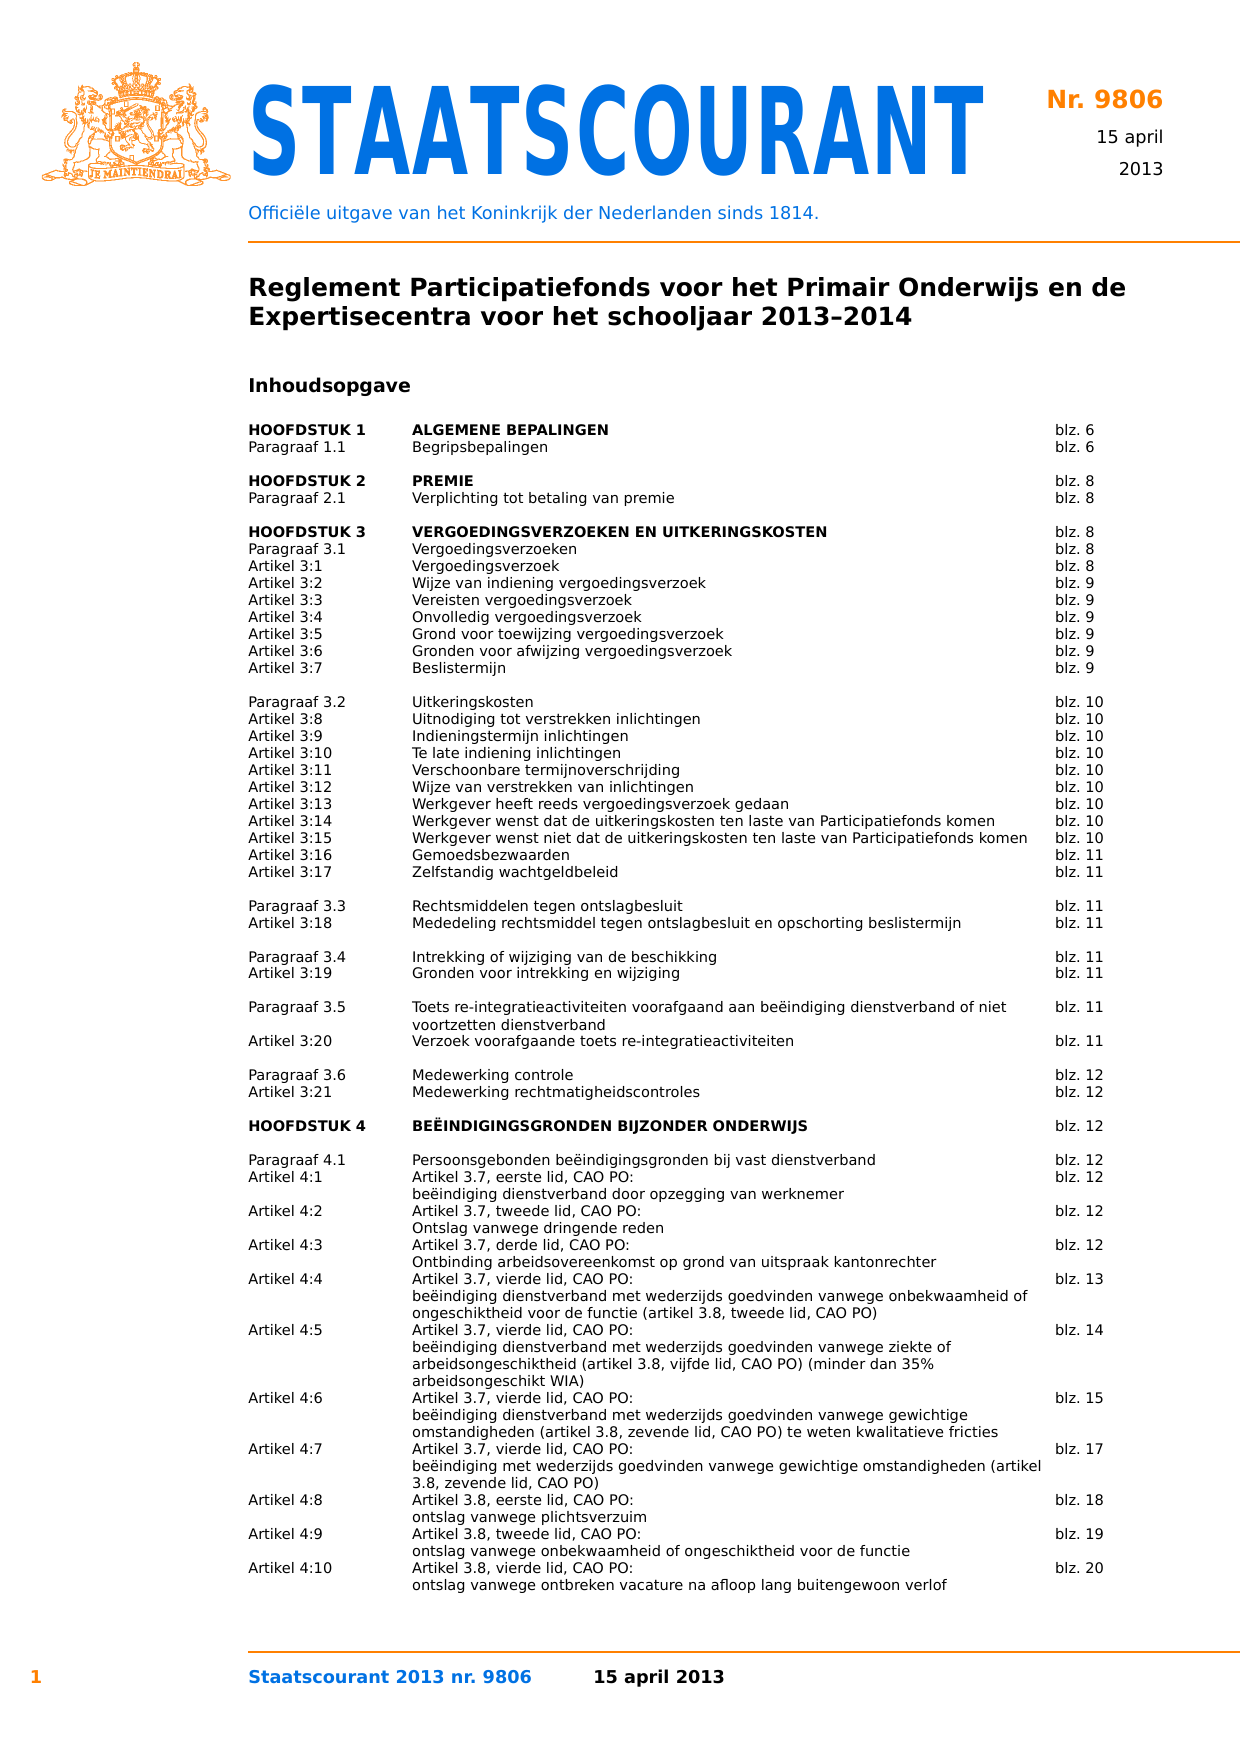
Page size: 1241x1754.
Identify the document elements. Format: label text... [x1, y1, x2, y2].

table_cell Verschoonbare termijnoverschrijding [406, 762, 1049, 779]
table_cell Onvolledig vergoedingsverzoek [406, 609, 1049, 626]
table_cell Paragraaf 3.4 [248, 949, 406, 965]
table_cell Mededeling rechtsmiddel tegen ontslagbesluit en opschorting beslistermijn [406, 915, 1049, 931]
table_cell Beslistermijn [406, 660, 1049, 677]
table_cell Artikel 3.7, vierde lid, CAO PO: [406, 1322, 1049, 1339]
table_cell Artikel 3.7, derde lid, CAO PO: [406, 1237, 1049, 1254]
table_cell blz. 9 [1049, 609, 1163, 626]
table_cell Artikel 3.7, vierde lid, CAO PO: [406, 1390, 1049, 1407]
table_cell blz. 11 [1049, 898, 1163, 914]
table_cell Artikel 3:10 [248, 745, 406, 762]
table_cell [406, 983, 1049, 999]
table_cell Artikel 3:20 [248, 1033, 406, 1050]
table_cell Gemoedsbezwaarden [406, 847, 1049, 863]
table_cell Artikel 3:4 [248, 609, 406, 626]
table_cell blz. 11 [1049, 949, 1163, 965]
table_cell Artikel 3:14 [248, 813, 406, 829]
table_cell Intrekking of wijziging van de beschikking [406, 949, 1049, 965]
table_cell [406, 881, 1049, 897]
table_cell Werkgever wenst dat de uitkeringskosten ten laste van Participatiefonds komen [406, 813, 1049, 829]
table_cell blz. 10 [1049, 762, 1163, 779]
table_cell [1049, 1186, 1163, 1203]
table_cell Werkgever wenst niet dat de uitkeringskosten ten laste van Participatiefonds komen [406, 830, 1049, 847]
table_cell Artikel 4:2 [248, 1203, 406, 1220]
table_header STAATSCOURANT [248, 62, 998, 203]
table_cell Artikel 4:8 [248, 1492, 406, 1509]
table_cell Officiële uitgave van het Koninkrijk der Nederlanden sinds 1814. [248, 203, 1240, 241]
table_cell blz. 10 [1049, 779, 1163, 796]
table_cell Artikel 3.7, vierde lid, CAO PO: [406, 1441, 1049, 1458]
table_cell blz. 10 [1049, 711, 1163, 728]
table_cell [248, 1577, 406, 1594]
table_cell Vergoedingsverzoek [406, 558, 1049, 575]
table_cell blz. 17 [1049, 1441, 1163, 1458]
table_cell Artikel 3:18 [248, 915, 406, 931]
table_cell Artikel 4:6 [248, 1390, 406, 1407]
table_cell Gronden voor afwijzing vergoedingsverzoek [406, 643, 1049, 660]
table_cell [406, 507, 1049, 524]
table_cell beëindiging dienstverband met wederzijds goedvinden vanwege ziekte of arbeidsongeschiktheid (artikel 3.8, vijfde lid, CAO PO) (minder dan 35% arbeidsongeschikt WIA) [406, 1339, 1049, 1390]
table_cell Artikel 3:21 [248, 1084, 406, 1101]
table_cell Uitkeringskosten [406, 694, 1049, 711]
table_cell Artikel 3:11 [248, 762, 406, 779]
table_cell Paragraaf 3.2 [248, 694, 406, 711]
table_cell Artikel 3.8, eerste lid, CAO PO: [406, 1492, 1049, 1509]
table_cell Artikel 4:9 [248, 1526, 406, 1543]
table_cell blz. 18 [1049, 1492, 1163, 1509]
table_cell blz. 11 [1049, 864, 1163, 881]
table_cell Wijze van verstrekken van inlichtingen [406, 779, 1049, 796]
table_cell blz. 10 [1049, 830, 1163, 847]
table_cell BEËINDIGINGSGRONDEN BIJZONDER ONDERWIJS [406, 1118, 1049, 1135]
table_header HOOFDSTUK 1 [248, 422, 406, 439]
table_cell Ontbinding arbeidsovereenkomst op grond van uitspraak kantonrechter [406, 1254, 1049, 1271]
table_cell Artikel 3:15 [248, 830, 406, 847]
table_cell Werkgever heeft reeds vergoedingsverzoek gedaan [406, 796, 1049, 813]
table_cell beëindiging dienstverband door opzegging van werknemer [406, 1186, 1049, 1203]
table_cell [248, 1458, 406, 1492]
table_cell blz. 12 [1049, 1067, 1163, 1084]
table_cell Verzoek voorafgaande toets re-integratieactiviteiten [406, 1033, 1049, 1050]
table_cell [1049, 881, 1163, 897]
table_cell Medewerking rechtmatigheidscontroles [406, 1084, 1049, 1101]
table_cell Artikel 4:4 [248, 1271, 406, 1288]
table_cell [1049, 1339, 1163, 1390]
table_cell [1049, 931, 1163, 948]
table_cell [248, 983, 406, 999]
table_cell blz. 10 [1049, 745, 1163, 762]
table_cell Zelfstandig wachtgeldbeleid [406, 864, 1049, 881]
table_cell Artikel 3.7, vierde lid, CAO PO: [406, 1271, 1049, 1288]
table_cell HOOFDSTUK 2 [248, 473, 406, 490]
table_cell Paragraaf 3.5 [248, 999, 406, 1033]
table_cell ontslag vanwege onbekwaamheid of ongeschiktheid voor de functie [406, 1543, 1049, 1560]
table_cell [1049, 1509, 1163, 1526]
table_cell Medewerking controle [406, 1067, 1049, 1084]
table_cell [248, 1407, 406, 1441]
table_cell blz. 8 [1049, 473, 1163, 490]
table_cell blz. 9 [1049, 643, 1163, 660]
table_cell [1049, 1458, 1163, 1492]
subtitle Inhoudsopgave [248, 375, 1163, 397]
table_cell 2013 [998, 153, 1240, 203]
table_cell Artikel 3:7 [248, 660, 406, 677]
table_cell blz. 10 [1049, 796, 1163, 813]
table_cell [1049, 507, 1163, 524]
table_cell [1049, 1101, 1163, 1118]
table_cell blz. 12 [1049, 1169, 1163, 1186]
table_cell Artikel 3:1 [248, 558, 406, 575]
table_cell Artikel 3:12 [248, 779, 406, 796]
table_cell Uitnodiging tot verstrekken inlichtingen [406, 711, 1049, 728]
subtitle Reglement Participatiefonds voor het Primair Onderwijs en de Expertisecentra voor het schooljaar 2013–2014 [248, 273, 1163, 331]
table_cell [248, 1339, 406, 1390]
table_cell Artikel 4:10 [248, 1560, 406, 1577]
table_cell blz. 12 [1049, 1118, 1163, 1135]
table_cell blz. 15 [1049, 1390, 1163, 1407]
table_cell blz. 14 [1049, 1322, 1163, 1339]
table_cell beëindiging dienstverband met wederzijds goedvinden vanwege onbekwaamheid of ongeschiktheid voor de functie (artikel 3.8, tweede lid, CAO PO) [406, 1288, 1049, 1322]
table_cell [1049, 1220, 1163, 1237]
table_cell Artikel 3:8 [248, 711, 406, 728]
table_cell Persoonsgebonden beëindigingsgronden bij vast dienstverband [406, 1152, 1049, 1169]
table_cell [248, 1220, 406, 1237]
table_header blz. 6 [1049, 422, 1163, 439]
table_header [25, 62, 248, 241]
table_cell [406, 456, 1049, 473]
table_cell Artikel 3:3 [248, 592, 406, 609]
table_cell Vereisten vergoedingsverzoek [406, 592, 1049, 609]
table_cell blz. 12 [1049, 1203, 1163, 1220]
table_cell blz. 10 [1049, 728, 1163, 745]
table_cell blz. 12 [1049, 1237, 1163, 1254]
table_cell blz. 9 [1049, 626, 1163, 643]
table_cell beëindiging met wederzijds goedvinden vanwege gewichtige omstandigheden (artikel 3.8, zevende lid, CAO PO) [406, 1458, 1049, 1492]
table_cell Paragraaf 3.6 [248, 1067, 406, 1084]
table_cell blz. 11 [1049, 999, 1163, 1033]
table_cell blz. 11 [1049, 1033, 1163, 1050]
table_cell Paragraaf 3.1 [248, 541, 406, 558]
table_cell [1049, 1407, 1163, 1441]
table_cell Artikel 3.8, vierde lid, CAO PO: [406, 1560, 1049, 1577]
table_cell [1049, 1254, 1163, 1271]
table_cell Rechtsmiddelen tegen ontslagbesluit [406, 898, 1049, 914]
table_cell Artikel 3:19 [248, 965, 406, 982]
table_cell blz. 9 [1049, 575, 1163, 592]
table_cell blz. 10 [1049, 813, 1163, 829]
table_cell Vergoedingsverzoeken [406, 541, 1049, 558]
table_cell Artikel 3:13 [248, 796, 406, 813]
table_cell Paragraaf 3.3 [248, 898, 406, 914]
table_cell blz. 10 [1049, 694, 1163, 711]
table_cell blz. 11 [1049, 915, 1163, 931]
table_cell Indieningstermijn inlichtingen [406, 728, 1049, 745]
table_cell [1049, 1543, 1163, 1560]
table_cell blz. 8 [1049, 558, 1163, 575]
table_cell Artikel 3.7, tweede lid, CAO PO: [406, 1203, 1049, 1220]
table_cell [406, 677, 1049, 694]
table_header Nr. 9806 [998, 62, 1240, 121]
table_cell [1049, 983, 1163, 999]
table_cell Te late indiening inlichtingen [406, 745, 1049, 762]
table_cell [1049, 1288, 1163, 1322]
table_cell [406, 1050, 1049, 1067]
table_cell Artikel 3.8, tweede lid, CAO PO: [406, 1526, 1049, 1543]
table_cell Paragraaf 4.1 [248, 1152, 406, 1169]
table_cell [248, 881, 406, 897]
table_cell Artikel 3:17 [248, 864, 406, 881]
table_cell blz. 9 [1049, 660, 1163, 677]
table_cell blz. 11 [1049, 847, 1163, 863]
table_cell HOOFDSTUK 4 [248, 1118, 406, 1135]
table_cell Begripsbepalingen [406, 439, 1049, 456]
table_cell Artikel 3:2 [248, 575, 406, 592]
table_cell Grond voor toewijzing vergoedingsverzoek [406, 626, 1049, 643]
table_cell [248, 1254, 406, 1271]
table_cell Wijze van indiening vergoedingsverzoek [406, 575, 1049, 592]
table_cell Artikel 4:5 [248, 1322, 406, 1339]
table_cell blz. 12 [1049, 1084, 1163, 1101]
table_cell blz. 12 [1049, 1152, 1163, 1169]
table_cell blz. 8 [1049, 490, 1163, 507]
table_cell ontslag vanwege plichtsverzuim [406, 1509, 1049, 1526]
table_cell Artikel 4:1 [248, 1169, 406, 1186]
table_cell [248, 1543, 406, 1560]
table_cell [248, 1101, 406, 1118]
table_cell blz. 13 [1049, 1271, 1163, 1288]
table_cell [1049, 1050, 1163, 1067]
table_cell [248, 1186, 406, 1203]
table_cell [248, 456, 406, 473]
table_cell [248, 931, 406, 948]
table_cell [248, 1050, 406, 1067]
table_cell blz. 11 [1049, 965, 1163, 982]
table_cell Paragraaf 2.1 [248, 490, 406, 507]
table_cell beëindiging dienstverband met wederzijds goedvinden vanwege gewichtige omstandigheden (artikel 3.8, zevende lid, CAO PO) te weten kwalitatieve fricties [406, 1407, 1049, 1441]
table_cell [1049, 677, 1163, 694]
table_cell Artikel 3:9 [248, 728, 406, 745]
table_cell Paragraaf 1.1 [248, 439, 406, 456]
table_cell HOOFDSTUK 3 [248, 524, 406, 541]
table_cell Artikel 3:16 [248, 847, 406, 863]
table_cell Ontslag vanwege dringende reden [406, 1220, 1049, 1237]
table_cell blz. 9 [1049, 592, 1163, 609]
table_cell Verplichting tot betaling van premie [406, 490, 1049, 507]
table_cell [1049, 1135, 1163, 1152]
table_cell Artikel 3:5 [248, 626, 406, 643]
picture [41, 62, 231, 186]
table_cell Artikel 3:6 [248, 643, 406, 660]
table_cell [248, 507, 406, 524]
table_cell Artikel 4:7 [248, 1441, 406, 1458]
table_cell Gronden voor intrekking en wijziging [406, 965, 1049, 982]
table_cell [1049, 456, 1163, 473]
table_cell ontslag vanwege ontbreken vacature na afloop lang buitengewoon verlof [406, 1577, 1049, 1594]
table_cell PREMIE [406, 473, 1049, 490]
table_cell [248, 1509, 406, 1526]
table_cell Toets re-integratieactiviteiten voorafgaand aan beëindiging dienstverband of niet voortzetten dienstverband [406, 999, 1049, 1033]
table_cell [248, 1288, 406, 1322]
table_cell blz. 6 [1049, 439, 1163, 456]
table_header ALGEMENE BEPALINGEN [406, 422, 1049, 439]
table_cell [248, 1135, 406, 1152]
table_cell [406, 1135, 1049, 1152]
table_cell [406, 931, 1049, 948]
table_cell blz. 8 [1049, 541, 1163, 558]
table_cell blz. 19 [1049, 1526, 1163, 1543]
table_cell Artikel 4:3 [248, 1237, 406, 1254]
table_cell [1049, 1577, 1163, 1594]
table_cell Artikel 3.7, eerste lid, CAO PO: [406, 1169, 1049, 1186]
table_cell [248, 677, 406, 694]
table_cell VERGOEDINGSVERZOEKEN EN UITKERINGSKOSTEN [406, 524, 1049, 541]
table_cell blz. 8 [1049, 524, 1163, 541]
table_cell [406, 1101, 1049, 1118]
table_cell 15 april [998, 121, 1240, 153]
table_cell blz. 20 [1049, 1560, 1163, 1577]
